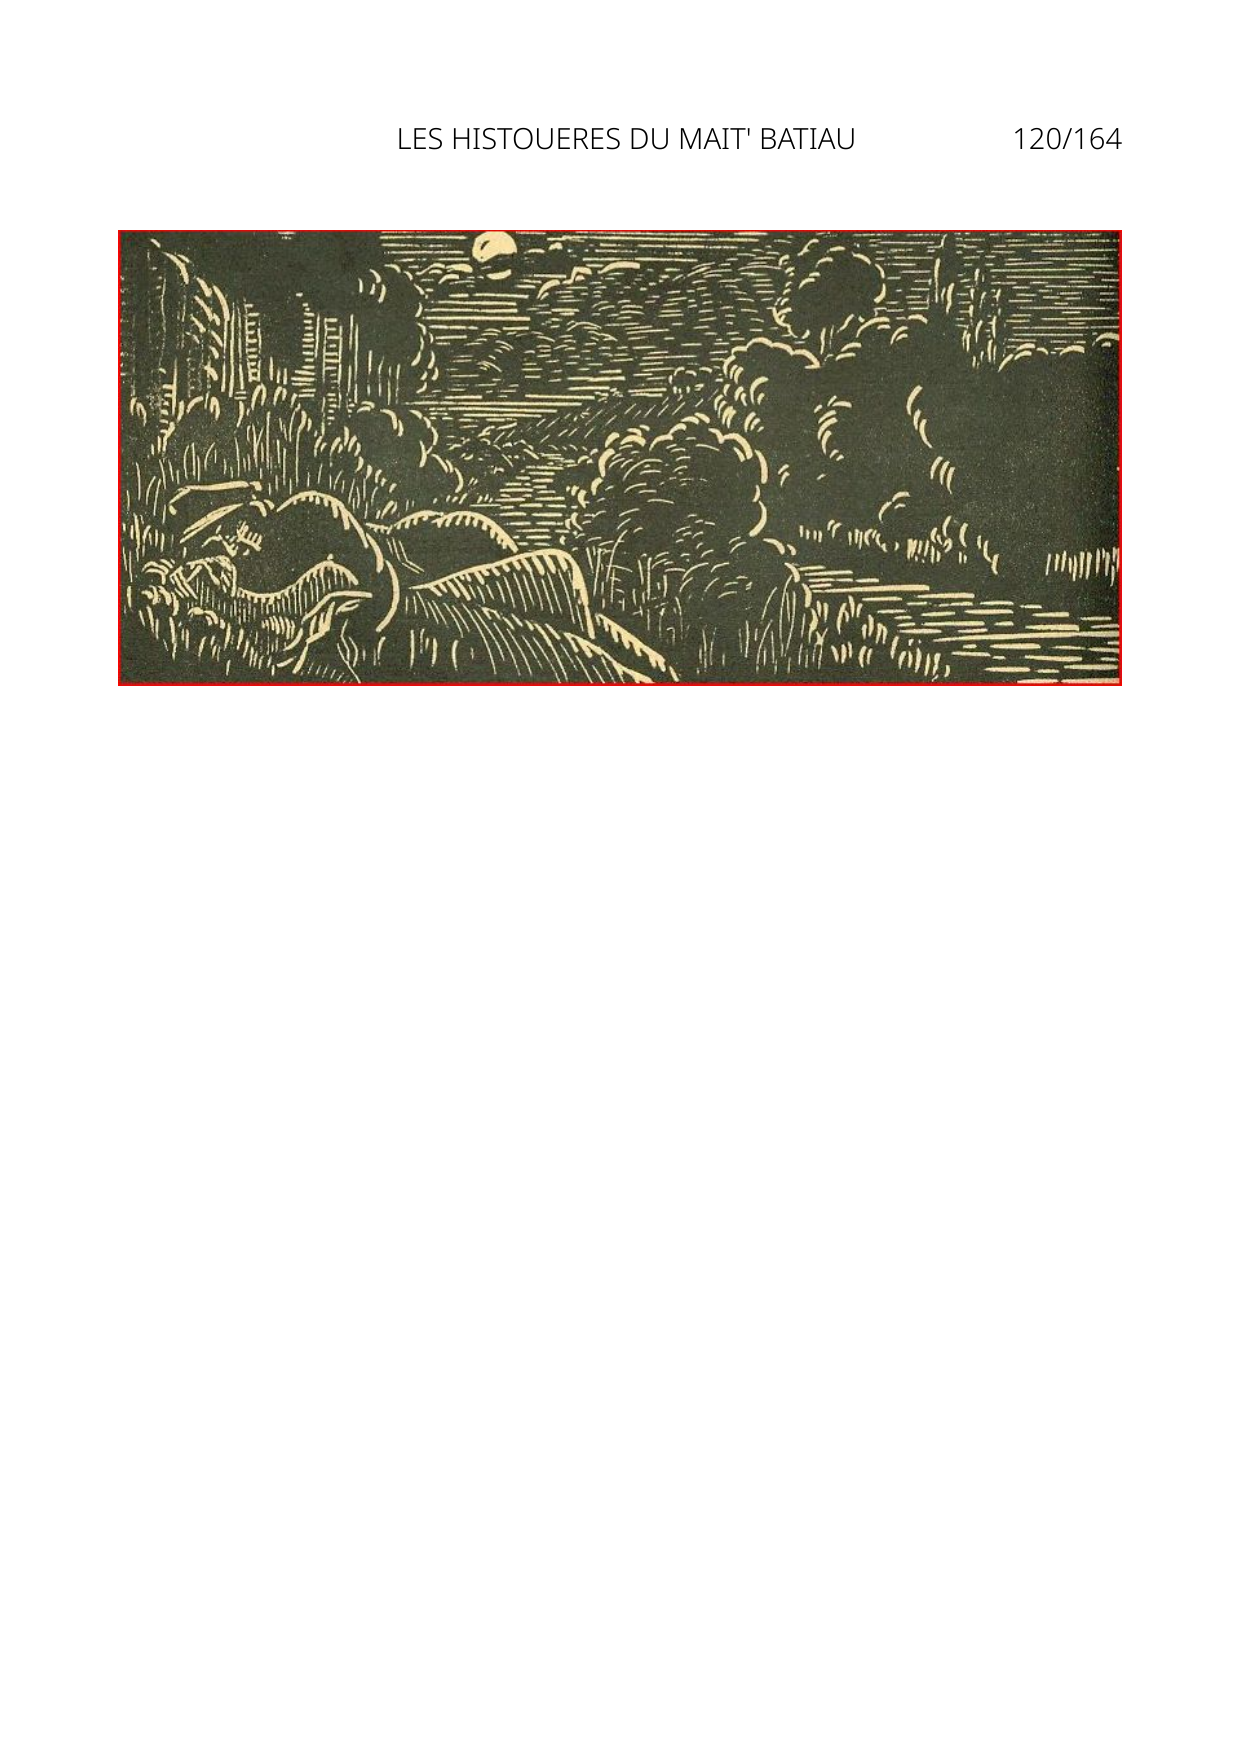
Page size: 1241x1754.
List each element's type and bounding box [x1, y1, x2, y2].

picture [118, 230, 1122, 686]
